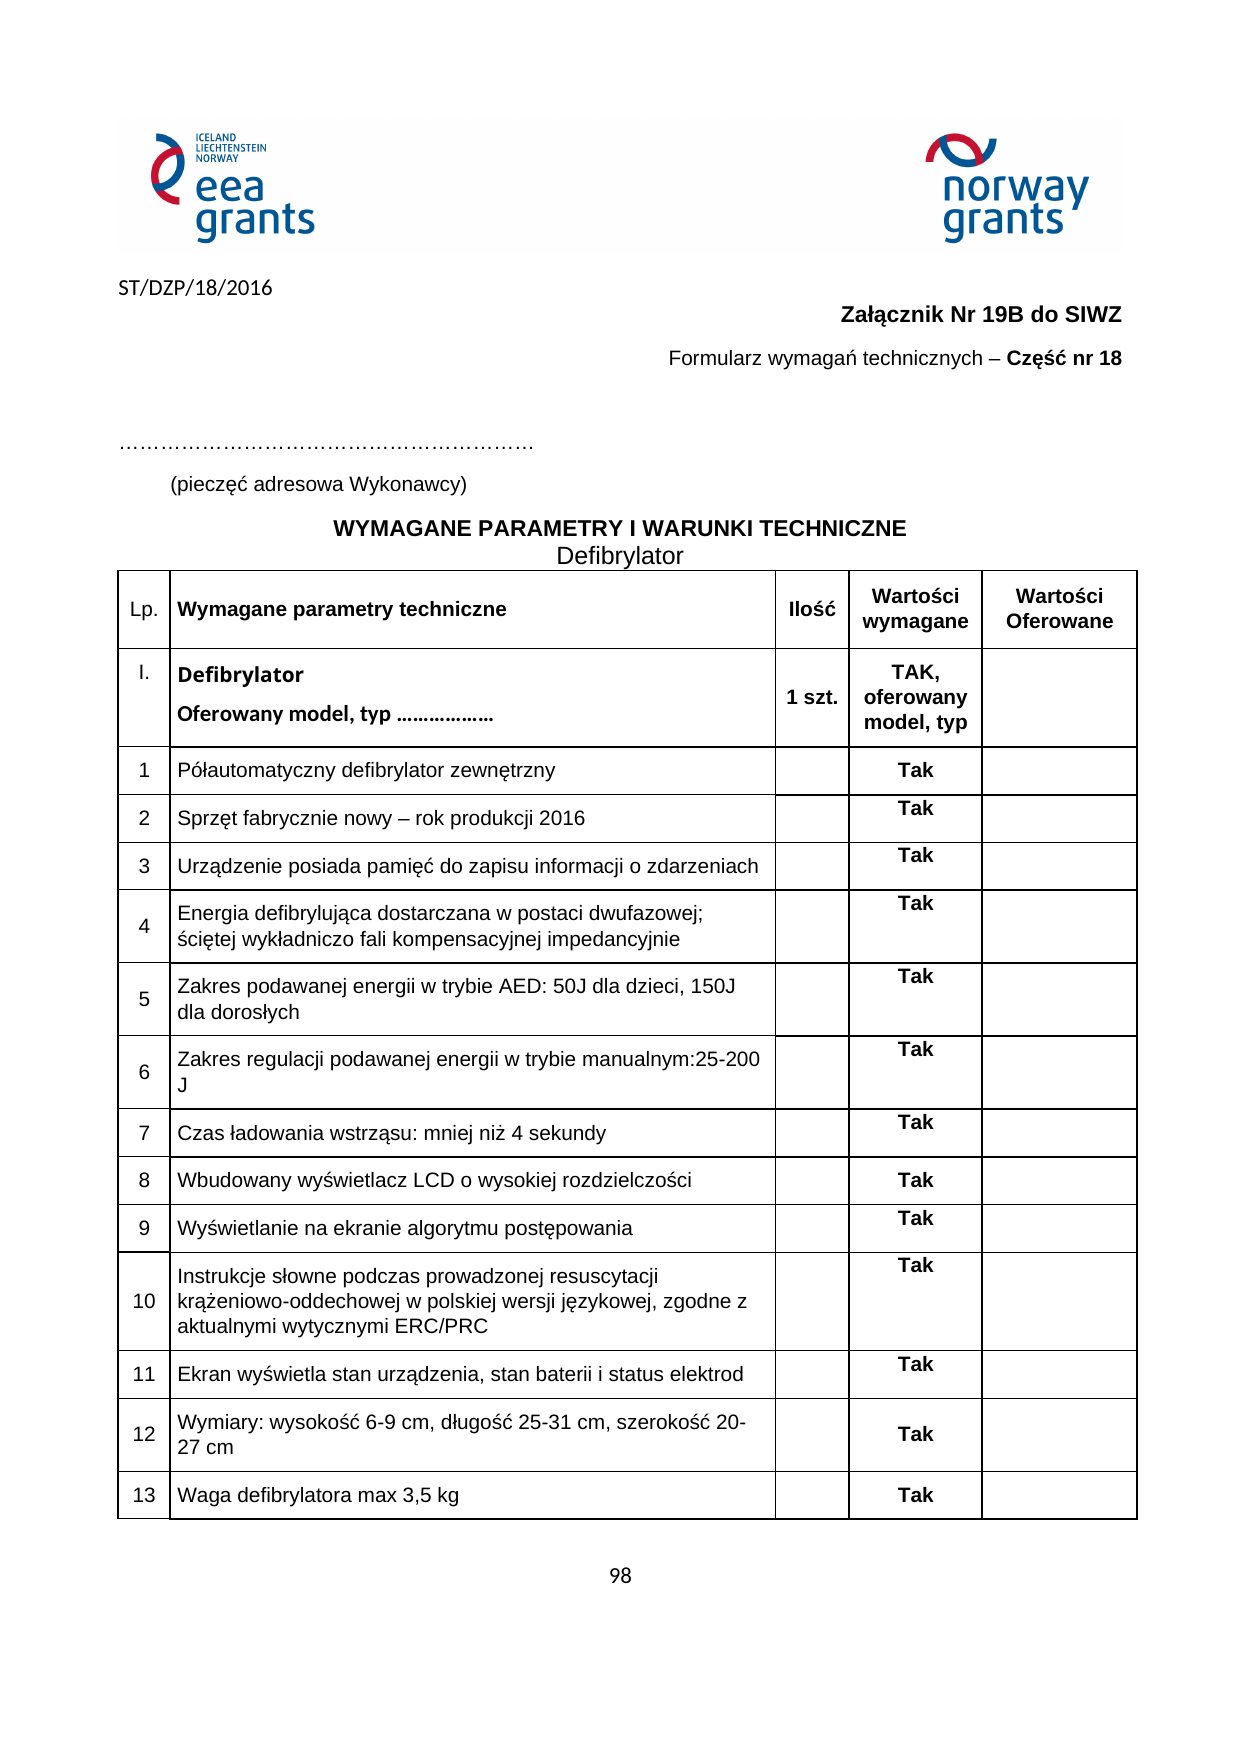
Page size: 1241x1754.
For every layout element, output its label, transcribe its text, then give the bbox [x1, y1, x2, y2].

table_cell Wbudowany wyświetlacz LCD o wysokiej rozdzielczości [171, 1158, 775, 1204]
table_cell [983, 748, 1136, 794]
table_cell Tak [850, 1399, 981, 1471]
table_cell Tak [850, 796, 981, 842]
table_cell [983, 1351, 1136, 1397]
table_cell Półautomatyczny defibrylator zewnętrzny [171, 748, 775, 794]
table_cell Zakres podawanej energii w trybie AED: 50J dla dzieci, 150J dla dorosłych [171, 964, 775, 1035]
table_cell [983, 796, 1136, 842]
table_cell Tak [850, 1472, 981, 1518]
table_cell 2 [119, 795, 169, 842]
table_cell [983, 1253, 1136, 1350]
text Formularz wymagań technicznych – Część nr 18 [118, 345, 1122, 369]
table_header Ilość [776, 571, 848, 648]
table_cell [776, 1351, 848, 1397]
table_cell 6 [119, 1036, 169, 1108]
table_cell I. [119, 649, 169, 746]
table_cell 1 [119, 747, 169, 794]
table_cell [983, 964, 1136, 1035]
table_cell Tak [850, 964, 981, 1035]
table_cell [776, 748, 848, 794]
table_cell 8 [119, 1157, 169, 1204]
table_cell 7 [119, 1109, 169, 1156]
table_cell Tak [850, 1158, 981, 1204]
table_cell Tak [850, 843, 981, 889]
table_cell Sprzęt fabrycznie nowy – rok produkcji 2016 [171, 795, 775, 842]
table_cell [776, 1110, 848, 1156]
table_cell Urządzenie posiada pamięć do zapisu informacji o zdarzeniach [171, 843, 775, 889]
table_cell [776, 1472, 848, 1518]
table_cell [776, 964, 848, 1035]
table_cell [776, 843, 848, 889]
table_cell [983, 891, 1136, 962]
text …………………………………………………… [118, 430, 1122, 454]
table_cell 1 szt. [776, 649, 848, 746]
table_cell Tak [850, 1351, 981, 1397]
table_header Lp. [119, 571, 169, 648]
text (pieczęć adresowa Wykonawcy) [118, 472, 1122, 496]
text WYMAGANE PARAMETRY I WARUNKI TECHNICZNE [118, 514, 1122, 541]
table_cell 13 [119, 1472, 169, 1518]
table_cell [983, 1158, 1136, 1204]
table_cell TAK, oferowany model, typ [850, 649, 981, 746]
table_cell [983, 1399, 1136, 1471]
table_cell Instrukcje słowne podczas prowadzonej resuscytacji krążeniowo-oddechowej w polskiej wersji językowej, zgodne z aktualnymi wytycznymi ERC/PRC [171, 1253, 775, 1350]
table_cell Wyświetlanie na ekranie algorytmu postępowania [171, 1205, 775, 1251]
table_cell Tak [850, 891, 981, 962]
table_cell [776, 1399, 848, 1471]
table_cell Zakres regulacji podawanej energii w trybie manualnym:25-200 J [171, 1036, 775, 1108]
table_cell 11 [119, 1351, 169, 1397]
table_cell 10 [119, 1253, 169, 1350]
table_cell [776, 1253, 848, 1350]
table_cell [776, 796, 848, 842]
table_cell [776, 1205, 848, 1251]
table_header Wartości wymagane [850, 571, 981, 648]
table_cell [983, 1037, 1136, 1108]
table_cell Ekran wyświetla stan urządzenia, stan baterii i status elektrod [171, 1351, 775, 1397]
table_cell Waga defibrylatora max 3,5 kg [171, 1472, 775, 1518]
table_cell 3 [119, 843, 169, 889]
text Defibrylator [118, 541, 1122, 570]
table_cell Tak [850, 1253, 981, 1350]
table_cell Energia defibrylująca dostarczana w postaci dwufazowej; ściętej wykładniczo fali kompensacyjnej impedancyjnie [171, 891, 775, 962]
table_cell 5 [119, 963, 169, 1035]
table_cell [983, 843, 1136, 889]
table_header Wymagane parametry techniczne [171, 571, 775, 648]
table_cell Czas ładowania wstrząsu: mniej niż 4 sekundy [171, 1110, 775, 1156]
table_cell Defibrylator Oferowany model, typ ……………… [171, 649, 775, 746]
table_cell Tak [850, 1037, 981, 1108]
table_cell Wymiary: wysokość 6-9 cm, długość 25-31 cm, szerokość 20-27 cm [171, 1399, 775, 1471]
text Załącznik Nr 19B do SIWZ [118, 301, 1122, 327]
table_cell [983, 1205, 1136, 1251]
table_cell [776, 891, 848, 962]
table_cell [776, 1158, 848, 1204]
table_cell Tak [850, 748, 981, 794]
table_cell [776, 1037, 848, 1108]
table_cell 4 [119, 890, 169, 962]
table_cell Tak [850, 1205, 981, 1251]
table_cell [983, 1472, 1136, 1518]
table_header Wartości Oferowane [983, 571, 1136, 648]
table_cell [983, 649, 1136, 746]
table_cell 9 [119, 1205, 169, 1251]
table_cell Tak [850, 1110, 981, 1156]
table_cell 12 [119, 1399, 169, 1471]
table_cell [983, 1110, 1136, 1156]
